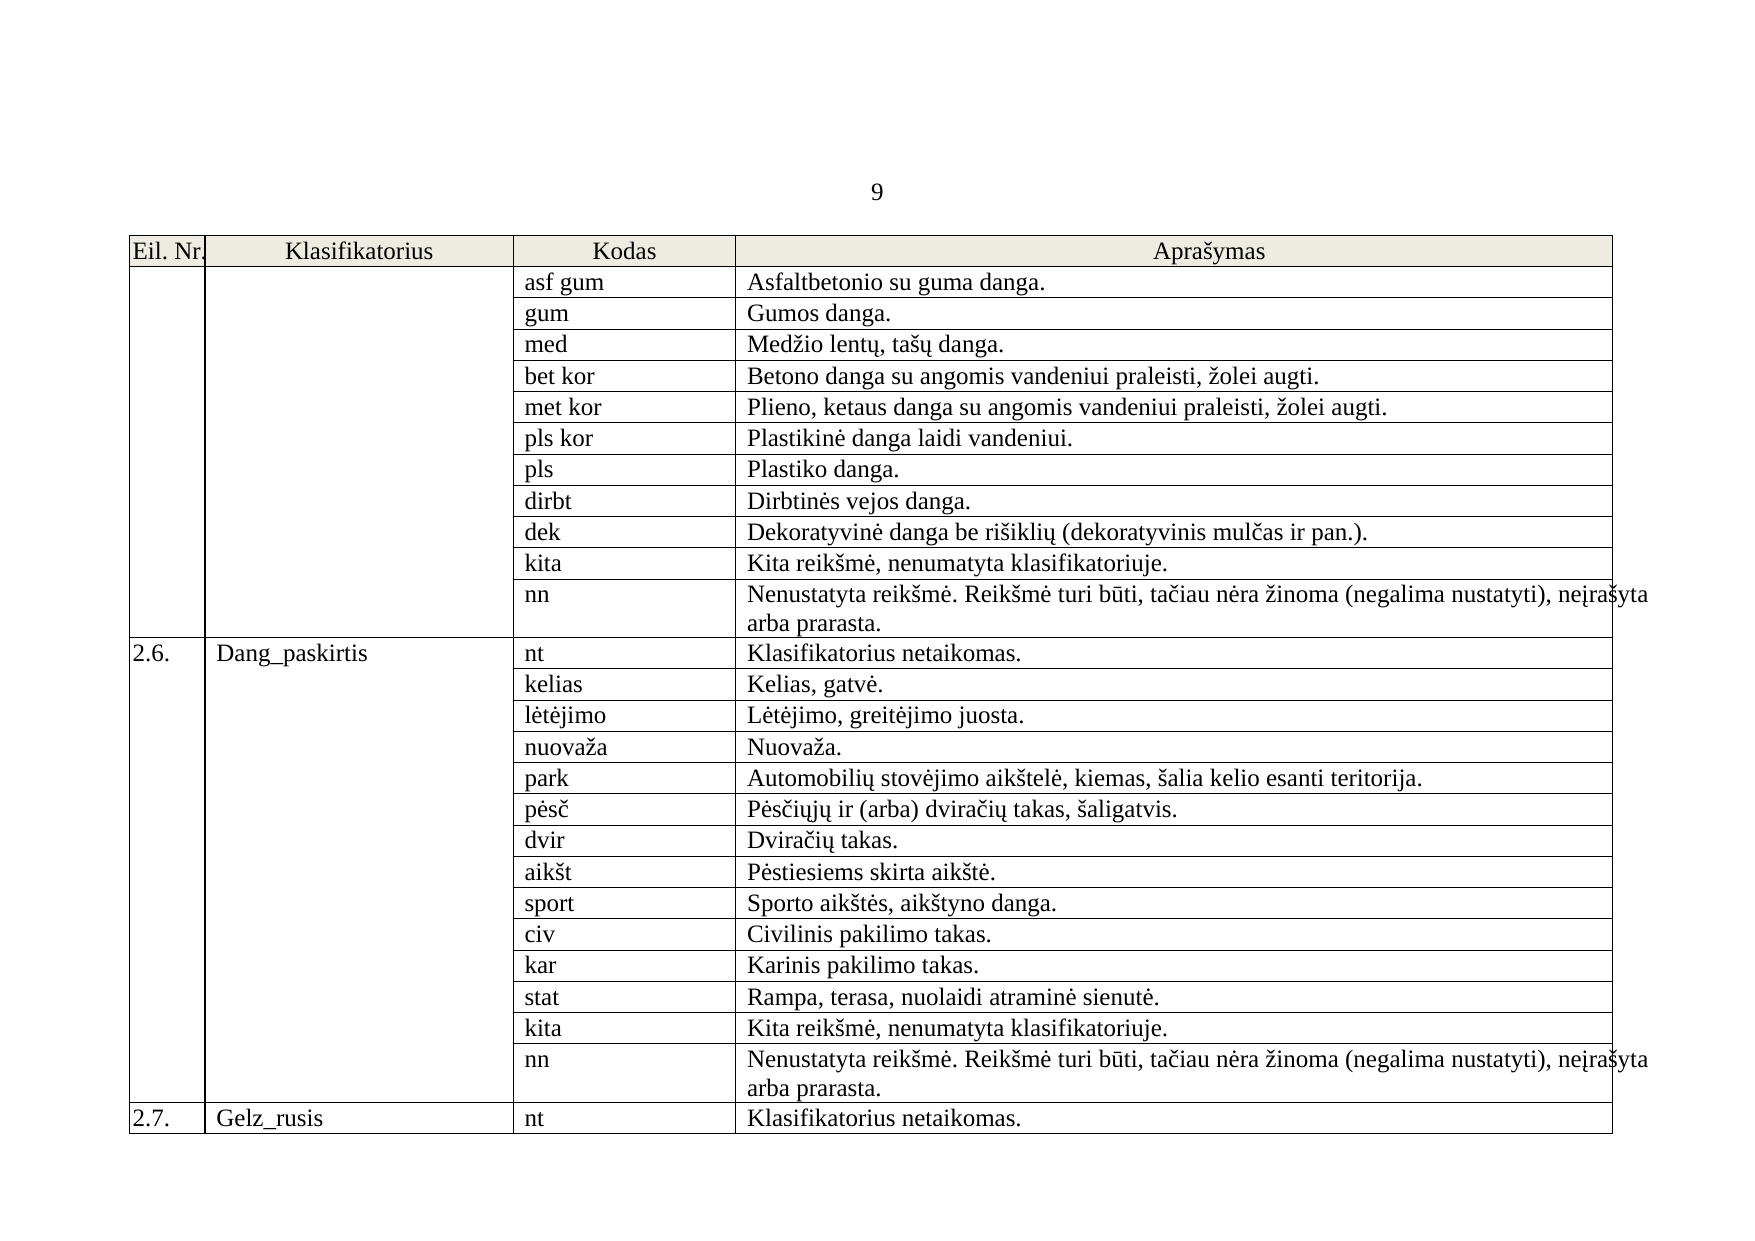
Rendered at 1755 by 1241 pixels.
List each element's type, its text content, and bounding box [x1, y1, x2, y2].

table_cell pls [514, 455, 735, 485]
table_cell med [514, 330, 735, 360]
table_cell Klasifikatorius netaikomas. [736, 638, 1612, 668]
table_cell Asfaltbetonio su guma danga. [736, 267, 1612, 297]
table_cell Sporto aikštės, aikštyno danga. [736, 888, 1612, 918]
table_cell Pėstiesiems skirta aikštė. [736, 857, 1612, 887]
table_cell kelias [514, 669, 735, 699]
table_cell Rampa, terasa, nuolaidi atraminė sienutė. [736, 982, 1612, 1012]
table_header Kodas [514, 236, 735, 266]
table_cell sport [514, 888, 735, 918]
table_cell Plastikinė danga laidi vandeniui. [736, 423, 1612, 453]
table_cell civ [514, 919, 735, 949]
table_cell [206, 267, 513, 637]
table_cell Kita reikšmė, nenumatyta klasifikatoriuje. [736, 1013, 1612, 1043]
table_cell bet kor [514, 361, 735, 391]
table_cell Dirbtinės vejos danga. [736, 486, 1612, 516]
table_cell [130, 267, 204, 637]
table_cell nt [514, 638, 735, 668]
table_cell pėsč [514, 794, 735, 824]
table_cell dirbt [514, 486, 735, 516]
table_cell Nenustatyta reikšmė. Reikšmė turi būti, tačiau nėra žinoma (negalima nustatyti), neįrašyta arba prarasta. [736, 1044, 1612, 1102]
table_cell kita [514, 1013, 735, 1043]
table_cell Betono danga su angomis vandeniui praleisti, žolei augti. [736, 361, 1612, 391]
table_cell Plastiko danga. [736, 455, 1612, 485]
table_header [118, 235, 129, 1134]
table_header [1613, 235, 1635, 1134]
table_cell Nenustatyta reikšmė. Reikšmė turi būti, tačiau nėra žinoma (negalima nustatyti), neįrašyta arba prarasta. [736, 580, 1612, 637]
table_cell Lėtėjimo, greitėjimo juosta. [736, 701, 1612, 731]
table_cell dvir [514, 826, 735, 856]
table_cell asf gum [514, 267, 735, 297]
table_cell Dekoratyvinė danga be rišiklių (dekoratyvinis mulčas ir pan.). [736, 517, 1612, 547]
table_header Aprašymas [736, 236, 1612, 266]
table_cell lėtėjimo [514, 701, 735, 731]
table_cell nn [514, 580, 735, 637]
table_cell aikšt [514, 857, 735, 887]
table_cell dek [514, 517, 735, 547]
table_cell Kita reikšmė, nenumatyta klasifikatoriuje. [736, 548, 1612, 578]
table_cell Civilinis pakilimo takas. [736, 919, 1612, 949]
table_header Eil. Nr. [130, 236, 204, 266]
table_cell Klasifikatorius netaikomas. [736, 1103, 1612, 1133]
table_cell park [514, 763, 735, 793]
table_cell Plieno, ketaus danga su angomis vandeniui praleisti, žolei augti. [736, 392, 1612, 422]
table_cell Gelz_rusis [206, 1103, 513, 1133]
table_cell kar [514, 951, 735, 981]
table_cell nn [514, 1044, 735, 1102]
table_header Klasifikatorius [206, 236, 513, 266]
table_cell Nuovaža. [736, 732, 1612, 762]
table_cell met kor [514, 392, 735, 422]
table_cell Gumos danga. [736, 298, 1612, 328]
table_cell 2.6. [130, 638, 204, 1102]
table_header [1635, 235, 1658, 1134]
table_cell Automobilių stovėjimo aikštelė, kiemas, šalia kelio esanti teritorija. [736, 763, 1612, 793]
table_cell nt [514, 1103, 735, 1133]
table_cell nuovaža [514, 732, 735, 762]
table_cell Dviračių takas. [736, 826, 1612, 856]
table_cell pls kor [514, 423, 735, 453]
table_cell Kelias, gatvė. [736, 669, 1612, 699]
table_cell Dang_paskirtis [206, 638, 513, 1102]
table_cell Karinis pakilimo takas. [736, 951, 1612, 981]
table_cell gum [514, 298, 735, 328]
table_cell Pėsčiųjų ir (arba) dviračių takas, šaligatvis. [736, 794, 1612, 824]
table_cell Medžio lentų, tašų danga. [736, 330, 1612, 360]
table_cell stat [514, 982, 735, 1012]
table_cell kita [514, 548, 735, 578]
table_cell 2.7. [130, 1103, 204, 1133]
